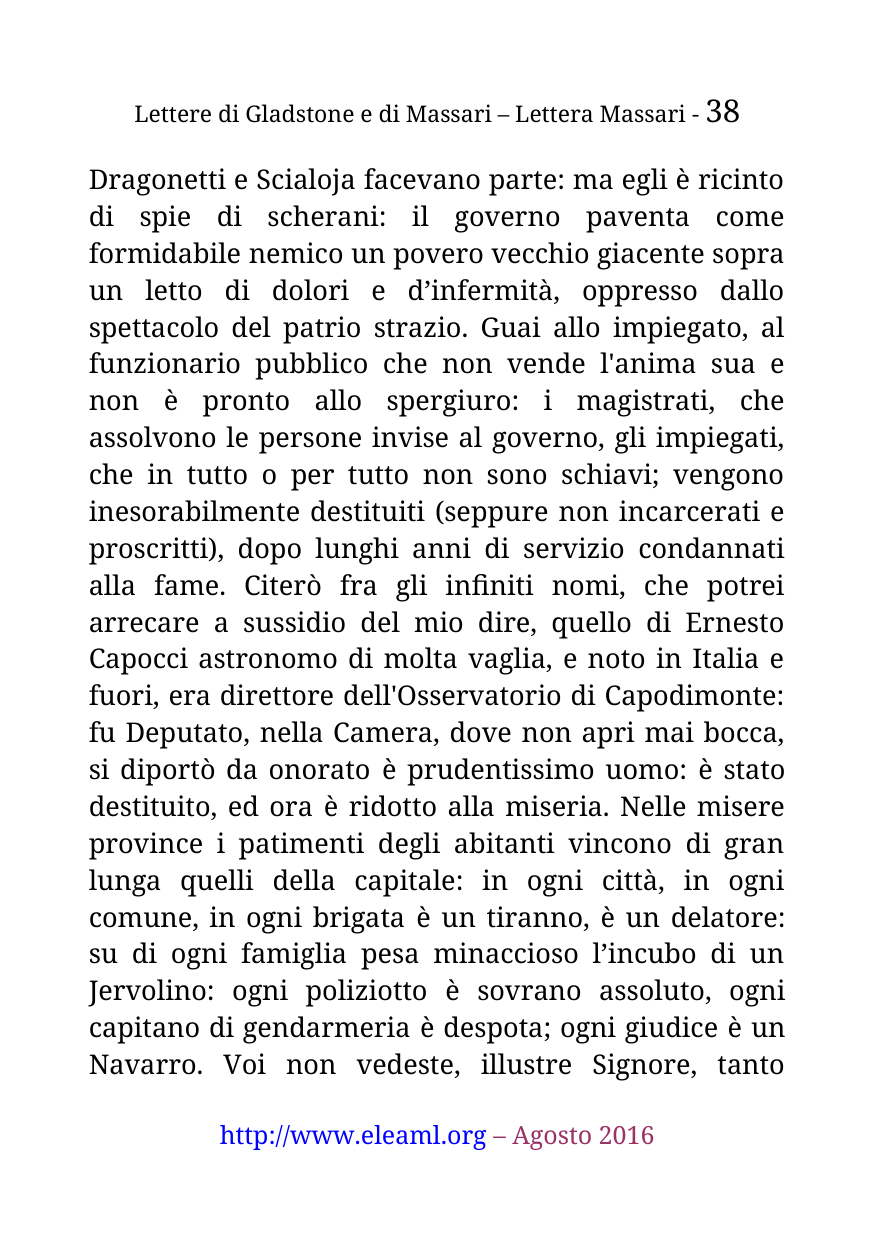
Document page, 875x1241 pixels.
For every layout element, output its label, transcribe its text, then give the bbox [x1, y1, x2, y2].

text Dragonetti e Scialoja facevano parte: ma egli è ricinto di spie di scherani: il governo paventa come formidabile nemico un povero vecchio giacente sopra un letto di dolori e d’infermità, oppresso dallo spettacolo del patrio strazio. Guai allo impiegato, al funzionario pubblico che non vende l'anima sua e non è pronto allo spergiuro: i magistrati, che assolvono le persone invise al governo, gli impiegati, che in tutto o per tutto non sono schiavi; vengono inesorabilmente destituiti (seppure non incarcerati e proscritti), dopo lunghi anni di servizio condannati alla fame. Citerò fra gli infiniti nomi, che potrei arrecare a sussidio del mio dire, quello di Ernesto Capocci astronomo di molta vaglia, e noto in Italia e fuori, era direttore dell'Osservatorio di Capodimonte: fu Deputato, nella Camera, dove non apri mai bocca, si diportò da onorato è prudentissimo uomo: è stato destituito, ed ora è ridotto alla miseria. Nelle misere province i patimenti degli abitanti vincono di gran lunga quelli della capitale: in ogni città, in ogni comune, in ogni brigata è un tiranno, è un delatore: su di ogni famiglia pesa minaccioso l’incubo di un Jervolino: ogni poliziotto è sovrano assoluto, ogni capitano di gendarmeria è despota; ogni giudice è un Navarro. Voi non vedeste, illustre Signore, tanto [88, 161, 786, 1082]
